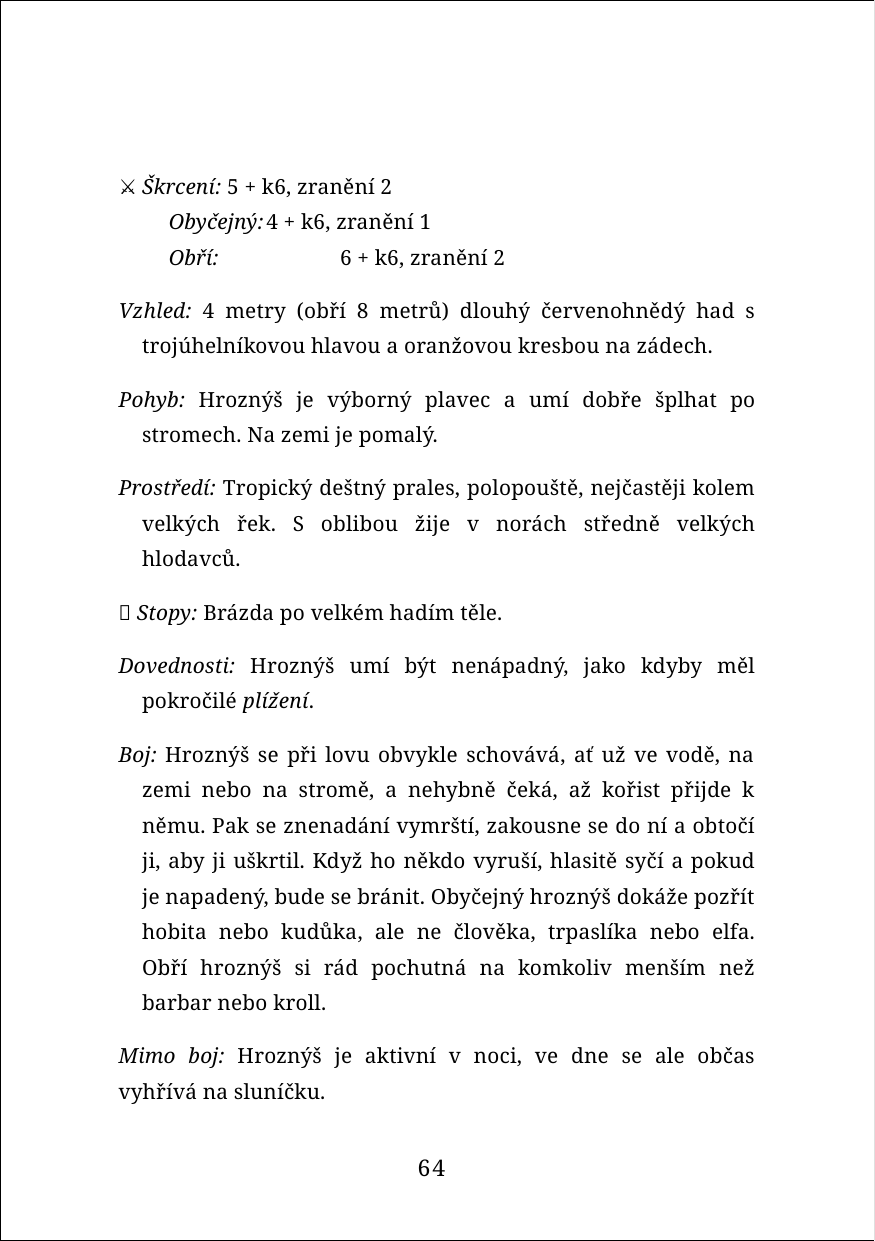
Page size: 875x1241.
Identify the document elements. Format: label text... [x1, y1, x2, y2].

text Vzhled: 4 metry (obří 8 metrů) dlouhý červenohnědý had s trojúhelníkovou hlavou a oranžovou kresbou na zádech. [118, 296, 756, 360]
text Pohyb: Hroznýš je výborný plavec a umí dobře šplhat po stromech. Na zemi je pomalý. [118, 385, 756, 449]
text Boj: Hroznýš se při lovu obvykle schovává, ať už ve vodě, na zemi nebo na stromě, a nehybně čeká, až kořist přijde k němu. Pak se znenadání vymrští, zakousne se do ní a obtočí ji, aby ji uškrtil. Když ho někdo vyruší, hlasitě syčí a pokud je napadený, bude se bránit. Obyčejný hroznýš dokáže pozřít hobita nebo kudůka, ale ne člověka, trpaslíka nebo elfa. Obří hroznýš si rád pochutná na komkoliv menším než barbar nebo kroll. [118, 740, 756, 1017]
text ⚔ Škrcení: 5 + k6, zranění 2 [118, 172, 756, 200]
text Dovednosti: Hroznýš umí být nenápadný, jako kdyby měl pokročilé plížení. [118, 651, 756, 715]
text Obří: 6 + k6, zranění 2 [168, 243, 756, 271]
text Obyčejný: 4 + k6, zranění 1 [168, 207, 756, 236]
text 👣 Stopy: Brázda po velkém hadím těle. [118, 598, 756, 626]
text Mimo boj: Hroznýš je aktivní v noci, ve dne se ale občas vyhřívá na sluníčku. [118, 1042, 756, 1106]
text Prostředí: Tropický deštný prales, polopouště, nejčastěji kolem velkých řek. S oblibou žije v norách středně velkých hlodavců. [118, 473, 756, 573]
